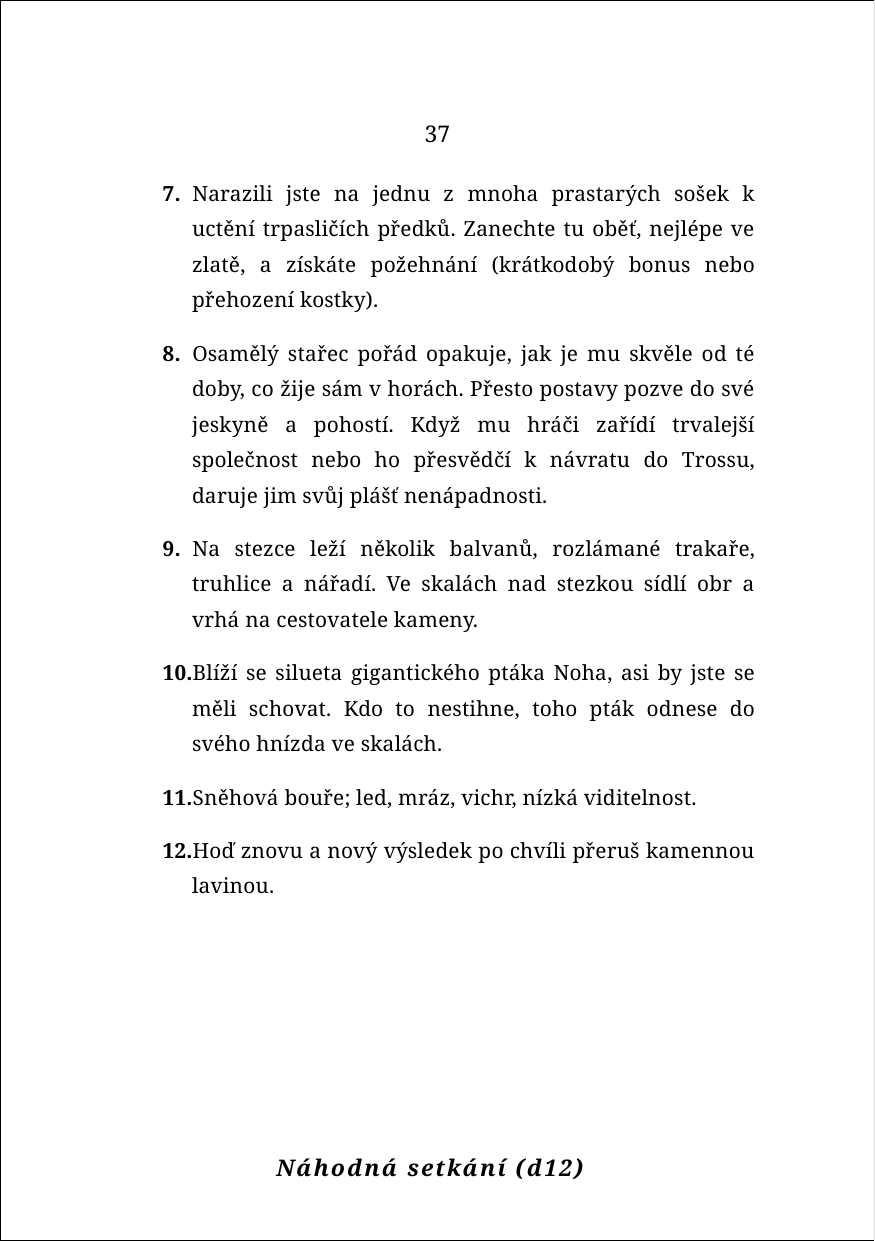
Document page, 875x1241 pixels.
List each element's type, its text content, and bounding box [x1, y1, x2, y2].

list Sněhová bouře; led, mráz, vichr, nízká viditelnost. [162, 783, 756, 811]
list Hoď znovu a nový výsledek po chvíli přeruš kamennou lavinou. [162, 836, 756, 900]
list Osamělý stařec pořád opakuje, jak je mu skvěle od té doby, co žije sám v horách. Přesto postavy pozve do své jeskyně a pohostí. Když mu hráči zařídí trvalejší společnost nebo ho přesvědčí k návratu do Trossu, daruje jim svůj plášť nenápadnosti. [162, 339, 756, 509]
list Na stezce leží několik balvanů, rozlámané trakaře, truhlice a nářadí. Ve skalách nad stezkou sídlí obr a vrhá na cestovatele kameny. [162, 534, 756, 633]
list Narazili jste na jednu z mnoha prastarých sošek k uctění trpasličích předků. Zanechte tu oběť, nejlépe ve zlatě, a získáte požehnání (krátkodobý bonus nebo přehození kostky). [162, 179, 756, 314]
list Blíží se silueta gigantického ptáka Noha, asi by jste se měli schovat. Kdo to nestihne, toho pták odnese do svého hnízda ve skalách. [162, 658, 756, 758]
